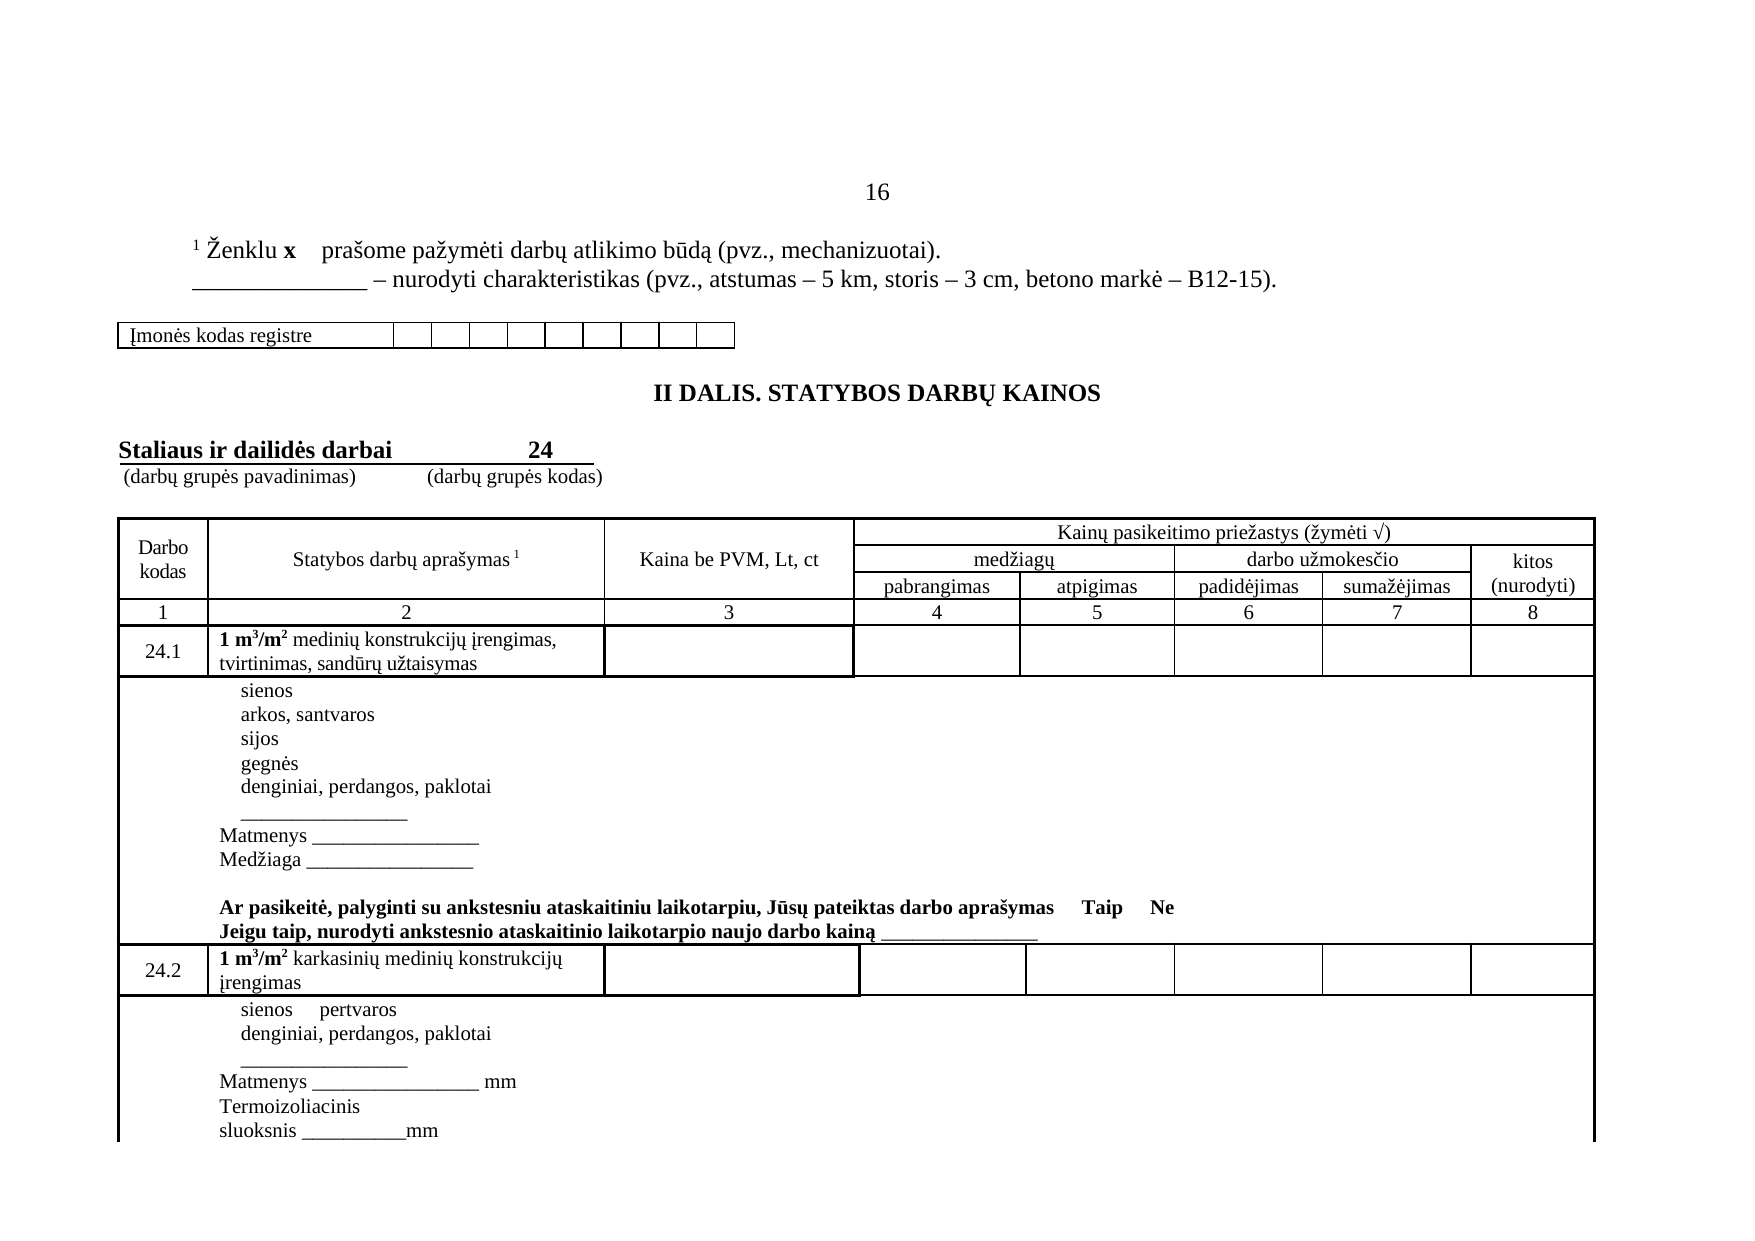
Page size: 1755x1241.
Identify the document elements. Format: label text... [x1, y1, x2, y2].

table_cell [1323, 1021, 1471, 1045]
table_cell [604, 678, 854, 823]
table_cell [1175, 626, 1322, 675]
table_cell [120, 1045, 208, 1069]
table_cell [860, 996, 1026, 1021]
table_header Statybos darbų aprašymas 1 [209, 520, 604, 598]
table_cell [854, 847, 1020, 871]
text 1 Ženklu x prašome pažymėti darbų atlikimo būdą (pvz., mechanizuotai). [118, 235, 1636, 264]
table_cell [120, 847, 208, 871]
table_cell [1472, 626, 1593, 675]
table_cell [120, 895, 208, 919]
table_cell [1026, 1094, 1174, 1142]
table_cell  sienos  pertvaros [208, 997, 604, 1021]
table_cell padidėjimas [1175, 573, 1322, 598]
table_cell Jeigu taip, nurodyti ankstesnio ataskaitinio laikotarpio naujo darbo kainą _______________ [208, 919, 1460, 943]
table_cell 5 [1021, 600, 1174, 624]
table_cell [1323, 847, 1471, 871]
table_cell [860, 1070, 1026, 1093]
table_cell [1471, 1070, 1593, 1093]
table_cell kitos (nurodyti) [1472, 546, 1593, 598]
table_cell 2 [209, 600, 604, 624]
text ______________ – nurodyti charakteristikas (pvz., atstumas – 5 km, storis – 3 cm, betono markė – B12-15). [118, 264, 1636, 293]
table_cell  sienos  arkos, santvaros  sijos  gegnės  denginiai, perdangos, paklotai  ________________ [208, 678, 604, 823]
table_cell [120, 997, 208, 1021]
table_header [697, 323, 734, 347]
table_cell [1323, 945, 1470, 994]
table_cell [1323, 871, 1471, 895]
table_cell 1 [120, 600, 207, 624]
table_cell [604, 1045, 859, 1069]
table_cell [1174, 1094, 1323, 1142]
table_header [584, 323, 620, 347]
table_cell [120, 1021, 208, 1045]
table_cell [606, 627, 852, 675]
table_cell [1471, 996, 1593, 1021]
table_header Įmonės kodas registre [119, 323, 393, 347]
table_cell 1 m3/m2 karkasinių medinių konstrukcijų įrengimas [209, 946, 603, 994]
table_cell Termoizoliacinis sluoksnis __________mm [208, 1094, 604, 1142]
table_cell [120, 823, 208, 847]
table_cell sumažėjimas [1323, 573, 1470, 598]
table_cell [1026, 1045, 1174, 1069]
table_cell Medžiaga ________________ [208, 847, 604, 871]
table_cell [1026, 1021, 1174, 1045]
table_cell [1020, 677, 1174, 823]
table_cell 24.1 [120, 627, 207, 675]
table_cell [854, 823, 1020, 847]
text (darbų grupės pavadinimas) (darbų grupės kodas) [118, 464, 1636, 488]
table_cell [1323, 1070, 1471, 1093]
table_cell [1323, 677, 1471, 823]
table_cell [604, 823, 854, 847]
table_cell [120, 871, 208, 895]
table_cell [1471, 1045, 1593, 1069]
table_cell [1471, 1094, 1593, 1142]
table_header [508, 323, 544, 347]
table_cell  denginiai, perdangos, paklotai [208, 1021, 604, 1045]
table_cell [1323, 1045, 1471, 1069]
table_header [660, 323, 696, 347]
table_cell  ________________ [208, 1045, 604, 1069]
table_cell 1 m3/m2 medinių konstrukcijų įrengimas, tvirtinimas, sandūrų užtaisymas [209, 627, 603, 675]
table_header Kaina be PVM, Lt, ct [605, 520, 853, 598]
table_header Darbo kodas [120, 520, 207, 598]
table_cell [1460, 919, 1484, 943]
table_header [432, 323, 469, 347]
table_cell 7 [1323, 600, 1470, 624]
table_cell Ar pasikeitė, palyginti su ankstesniu ataskaitiniu laikotarpiu, Jūsų pateiktas darbo aprašymas  Taip  Ne [208, 895, 1593, 919]
table_cell 8 [1472, 600, 1593, 624]
table_header Kainų pasikeitimo priežastys (žymėti √) [855, 520, 1593, 544]
table_cell [606, 946, 858, 994]
table_cell [1471, 871, 1593, 895]
table_cell [1472, 945, 1593, 994]
table_cell [208, 871, 1323, 895]
table_cell [1323, 1094, 1471, 1142]
table_cell Matmenys ________________ [208, 823, 604, 847]
table_cell [1174, 1021, 1323, 1045]
table_cell [1021, 626, 1174, 675]
table_cell darbo užmokesčio [1175, 546, 1470, 571]
table_cell [1471, 1021, 1593, 1045]
text II DALIS. STATYBOS DARBŲ kainos [118, 378, 1636, 406]
table_cell [861, 945, 1025, 994]
table_cell [854, 677, 1020, 823]
table_cell [120, 1070, 208, 1093]
table_cell [1027, 945, 1174, 994]
table_cell 6 [1175, 600, 1322, 624]
table_cell pabrangimas [855, 573, 1019, 598]
table_cell [1471, 823, 1593, 847]
table_header [470, 323, 507, 347]
table_cell [1174, 996, 1323, 1021]
table_cell 24.2 [120, 946, 207, 994]
table_cell [1471, 847, 1593, 871]
table_cell [1174, 823, 1323, 847]
table_cell 4 [855, 600, 1019, 624]
table_cell [1485, 919, 1593, 943]
table_header [546, 323, 582, 347]
table_cell [604, 997, 859, 1021]
table_cell [1323, 626, 1470, 675]
table_cell [1323, 996, 1471, 1021]
table_header [622, 323, 658, 347]
table_cell [1471, 677, 1593, 823]
table_cell [1175, 945, 1322, 994]
table_cell [860, 1045, 1026, 1069]
table_cell [120, 1094, 208, 1142]
table_cell [1020, 823, 1174, 847]
table_cell atpigimas [1021, 573, 1174, 598]
table_header [394, 323, 431, 347]
table_cell Matmenys ________________ mm [208, 1070, 604, 1093]
table_cell [120, 678, 208, 823]
table_cell [604, 1094, 859, 1142]
table_cell [855, 626, 1019, 675]
table_cell [1026, 996, 1174, 1021]
table_cell [1174, 677, 1323, 823]
table_cell [860, 1094, 1026, 1142]
table_cell [1174, 1045, 1323, 1069]
table_cell [860, 1021, 1026, 1045]
table_header [735, 322, 1122, 347]
table_cell [120, 919, 208, 943]
table_cell [1323, 823, 1471, 847]
table_cell [604, 1070, 859, 1093]
table_cell 3 [605, 600, 853, 624]
table_cell [1020, 847, 1174, 871]
text Staliaus ir dailidės darbai 24 [118, 435, 1636, 464]
table_cell [1174, 1070, 1323, 1093]
table_cell [604, 1021, 859, 1045]
table_cell [604, 847, 854, 871]
table_cell [1026, 1070, 1174, 1093]
table_cell [1174, 847, 1323, 871]
table_cell medžiagų [855, 546, 1174, 571]
